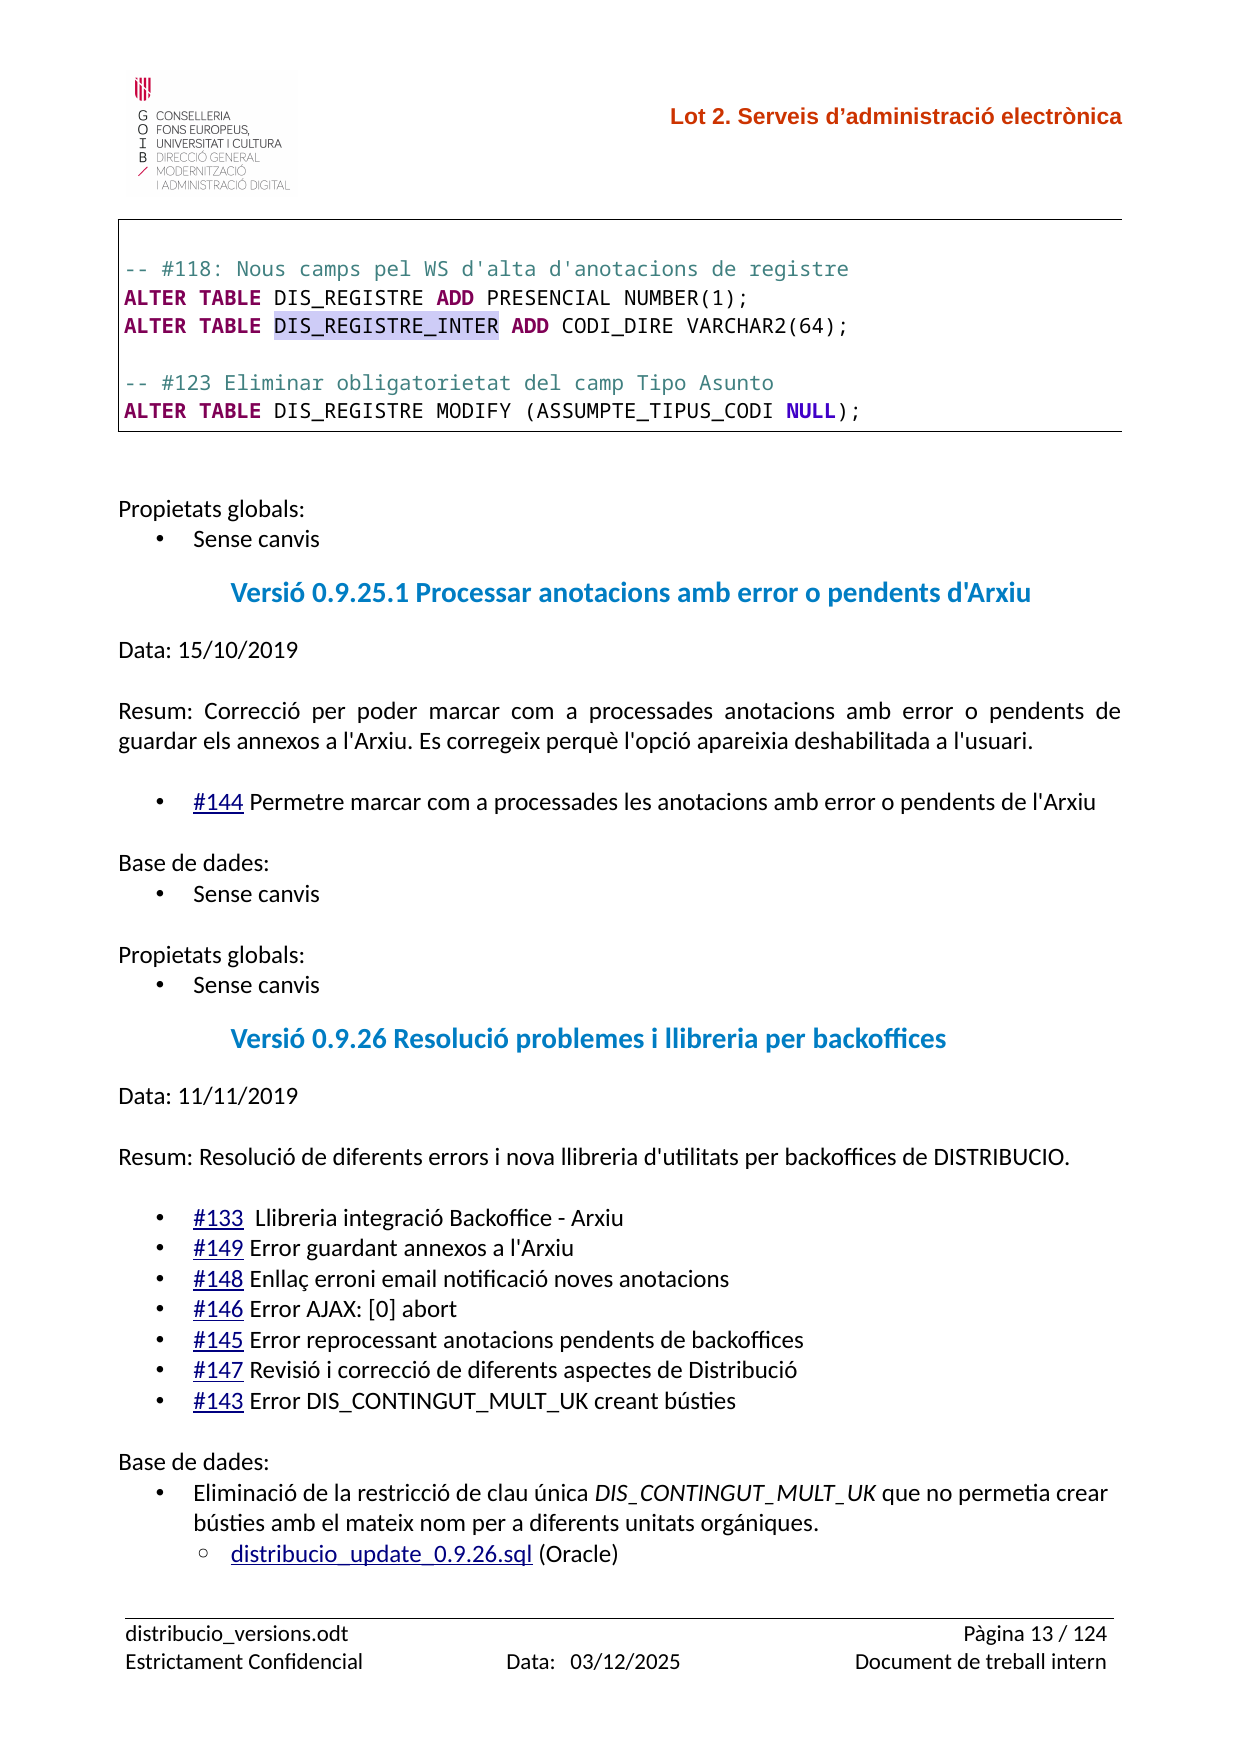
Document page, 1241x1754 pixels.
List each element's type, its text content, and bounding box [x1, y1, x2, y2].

text Data: 15/10/2019 [118, 634, 1122, 664]
list #143 Error DIS_CONTINGUT_MULT_UK creant bústies [156, 1385, 1122, 1416]
text Base de dades: [118, 1446, 1122, 1477]
list #149 Error guardant annexos a l'Arxiu [156, 1232, 1122, 1263]
text Resum: Resolució de diferents errors i nova llibreria d'utilitats per backoffices de DISTRIBUCIO. [118, 1141, 1122, 1171]
list distribucio_update_0.9.26.sql (Oracle) [193, 1538, 1122, 1568]
list Sense canvis [156, 523, 1122, 554]
list #144 Permetre marcar com a processades les anotacions amb error o pendents de l'Arxiu [156, 786, 1122, 817]
text Propietats globals: [118, 939, 1122, 969]
text Data: 11/11/2019 [118, 1080, 1122, 1110]
list Sense canvis [156, 878, 1122, 908]
list #146 Error AJAX: [0] abort [156, 1293, 1122, 1324]
text Resum: Correcció per poder marcar com a processades anotacions amb error o pendents de guardar els annexos a l'Arxiu. Es corregeix perquè l'opció apareixia deshabilitada a l'usuari. [118, 695, 1122, 756]
text Propietats globals: [118, 493, 1122, 523]
table_header -- #118: Nous camps pel WS d'alta d'anotacions de registre ALTER TABLE DIS_REGISTRE ADD PRESENCIAL NUMBER(1); ALTER TABLE DIS_REGISTRE_INTER ADD CODI_DIRE VARCHAR2(64); -- #123 Eliminar obligatorietat del camp Tipo Asunto ALTER TABLE DIS_REGISTRE MODIFY (ASSUMPTE_TIPUS_CODI NULL); [119, 220, 1122, 431]
list Eliminació de la restricció de clau única DIS_CONTINGUT_MULT_UK que no permetia crear bústies amb el mateix nom per a diferents unitats orgániques. [156, 1477, 1122, 1538]
subtitle Versió 0.9.26 Resolució problemes i llibreria per backoffices [153, 1021, 1122, 1056]
subtitle Versió 0.9.25.1 Processar anotacions amb error o pendents d'Arxiu [153, 574, 1122, 610]
list #133 Llibreria integració Backoffice - Arxiu [156, 1202, 1122, 1232]
picture [126, 70, 299, 197]
list #148 Enllaç erroni email notificació noves anotacions [156, 1263, 1122, 1293]
list Sense canvis [156, 969, 1122, 1000]
list #147 Revisió i correcció de diferents aspectes de Distribució [156, 1354, 1122, 1385]
list #145 Error reprocessant anotacions pendents de backoffices [156, 1324, 1122, 1354]
text Base de dades: [118, 847, 1122, 878]
